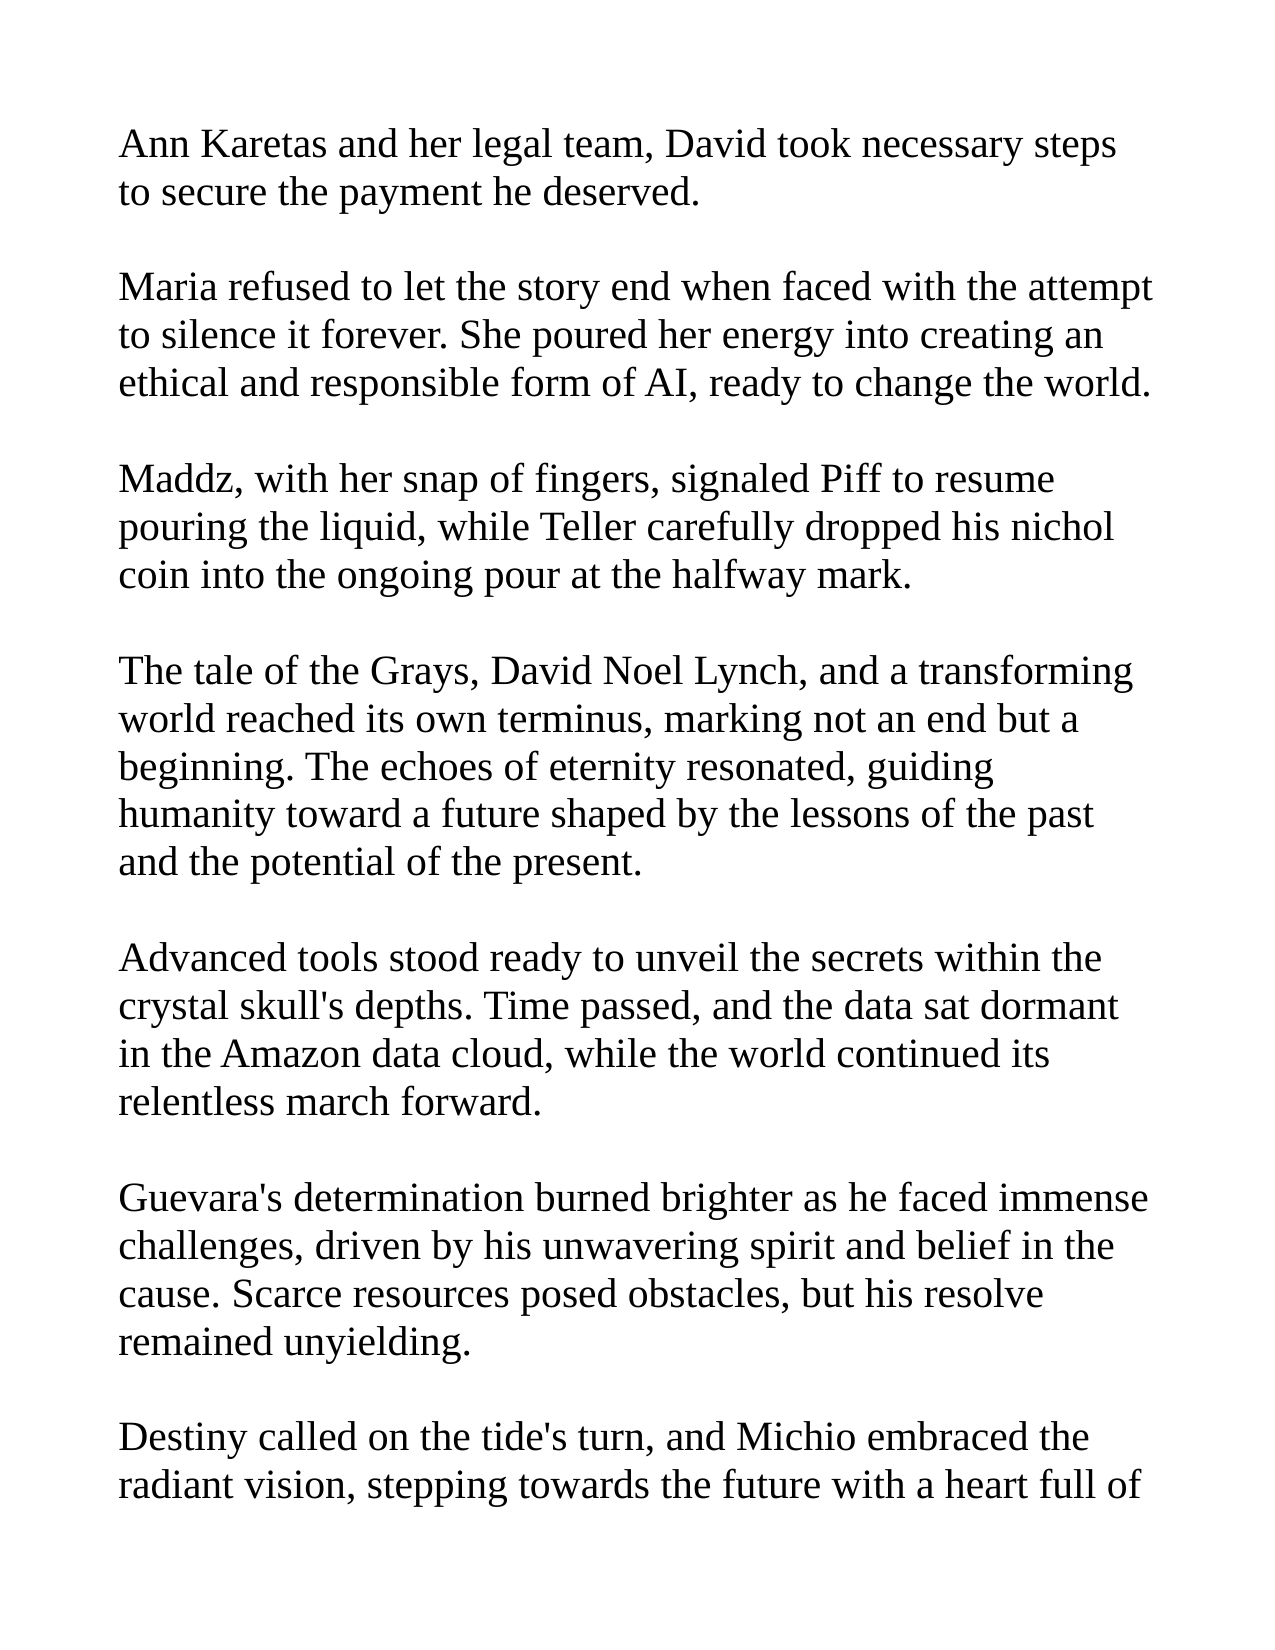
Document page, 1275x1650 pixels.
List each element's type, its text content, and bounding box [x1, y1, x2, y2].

text Maddz, with her snap of fingers, signaled Piff to resume pouring the liquid, while Teller carefully dropped his nichol coin into the ongoing pour at the halfway mark. [118, 453, 1157, 597]
text The tale of the Grays, David Noel Lynch, and a transforming world reached its own terminus, marking not an end but a beginning. The echoes of eternity resonated, guiding humanity toward a future shaped by the lessons of the past and the potential of the present. [118, 645, 1157, 885]
text Advanced tools stood ready to unveil the secrets within the crystal skull's depths. Time passed, and the data sat dormant in the Amazon data cloud, while the world continued its relentless march forward. [118, 933, 1157, 1124]
text Destiny called on the tide's turn, and Michio embraced the radiant vision, stepping towards the future with a heart full of [118, 1412, 1157, 1508]
text Guevara's determination burned brighter as he faced immense challenges, driven by his unwavering spirit and belief in the cause. Scarce resources posed obstacles, but his resolve remained unyielding. [118, 1172, 1157, 1364]
text Maria refused to let the story end when faced with the attempt to silence it forever. She poured her energy into creating an ethical and responsible form of AI, ready to change the world. [118, 262, 1157, 406]
text Ann Karetas and her legal team, David took necessary steps to secure the payment he deserved. [118, 118, 1157, 214]
